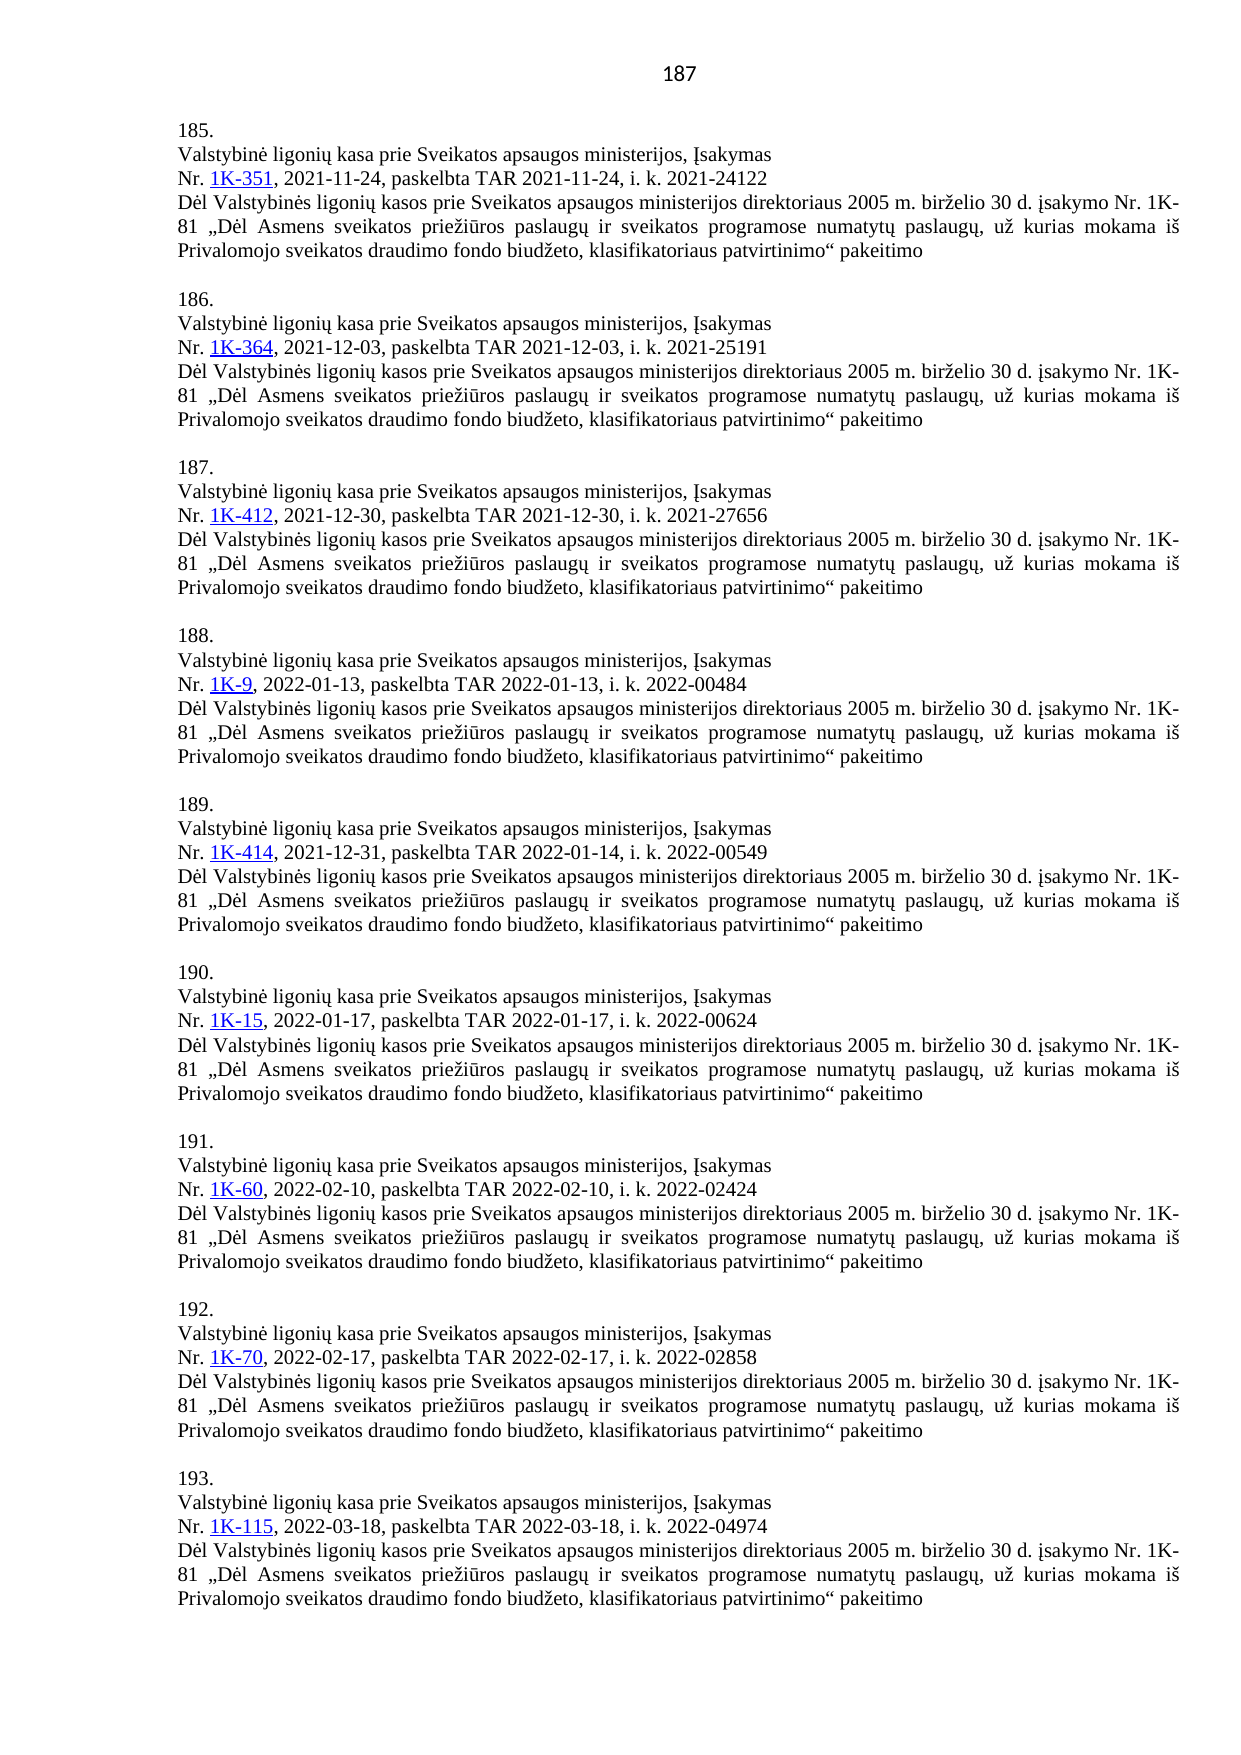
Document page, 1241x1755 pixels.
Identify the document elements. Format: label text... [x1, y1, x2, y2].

text Dėl Valstybinės ligonių kasos prie Sveikatos apsaugos ministerijos direktoriaus 2005 m. birželio 30 d. įsakymo Nr. 1K-81 „Dėl Asmens sveikatos priežiūros paslaugų ir sveikatos programose numatytų paslaugų, už kurias mokama iš Privalomojo sveikatos draudimo fondo biudžeto, klasifikatoriaus patvirtinimo“ pakeitimo [177, 359, 1181, 431]
text Nr. 1K-364, 2021-12-03, paskelbta TAR 2021-12-03, i. k. 2021-25191 [177, 335, 1181, 359]
text Dėl Valstybinės ligonių kasos prie Sveikatos apsaugos ministerijos direktoriaus 2005 m. birželio 30 d. įsakymo Nr. 1K-81 „Dėl Asmens sveikatos priežiūros paslaugų ir sveikatos programose numatytų paslaugų, už kurias mokama iš Privalomojo sveikatos draudimo fondo biudžeto, klasifikatoriaus patvirtinimo“ pakeitimo [177, 190, 1181, 262]
text Valstybinė ligonių kasa prie Sveikatos apsaugos ministerijos, Įsakymas [177, 647, 1181, 672]
text 185. [177, 118, 1181, 142]
text Valstybinė ligonių kasa prie Sveikatos apsaugos ministerijos, Įsakymas [177, 984, 1181, 1008]
text Nr. 1K-15, 2022-01-17, paskelbta TAR 2022-01-17, i. k. 2022-00624 [177, 1008, 1181, 1032]
text 188. [177, 623, 1181, 647]
text 193. [177, 1466, 1181, 1490]
text Dėl Valstybinės ligonių kasos prie Sveikatos apsaugos ministerijos direktoriaus 2005 m. birželio 30 d. įsakymo Nr. 1K-81 „Dėl Asmens sveikatos priežiūros paslaugų ir sveikatos programose numatytų paslaugų, už kurias mokama iš Privalomojo sveikatos draudimo fondo biudžeto, klasifikatoriaus patvirtinimo“ pakeitimo [177, 1369, 1181, 1442]
text 189. [177, 792, 1181, 816]
text 192. [177, 1297, 1181, 1321]
text Dėl Valstybinės ligonių kasos prie Sveikatos apsaugos ministerijos direktoriaus 2005 m. birželio 30 d. įsakymo Nr. 1K-81 „Dėl Asmens sveikatos priežiūros paslaugų ir sveikatos programose numatytų paslaugų, už kurias mokama iš Privalomojo sveikatos draudimo fondo biudžeto, klasifikatoriaus patvirtinimo“ pakeitimo [177, 1201, 1181, 1273]
text Valstybinė ligonių kasa prie Sveikatos apsaugos ministerijos, Įsakymas [177, 816, 1181, 840]
text Nr. 1K-414, 2021-12-31, paskelbta TAR 2022-01-14, i. k. 2022-00549 [177, 840, 1181, 864]
text Valstybinė ligonių kasa prie Sveikatos apsaugos ministerijos, Įsakymas [177, 479, 1181, 503]
text Dėl Valstybinės ligonių kasos prie Sveikatos apsaugos ministerijos direktoriaus 2005 m. birželio 30 d. įsakymo Nr. 1K-81 „Dėl Asmens sveikatos priežiūros paslaugų ir sveikatos programose numatytų paslaugų, už kurias mokama iš Privalomojo sveikatos draudimo fondo biudžeto, klasifikatoriaus patvirtinimo“ pakeitimo [177, 1538, 1181, 1610]
text 190. [177, 960, 1181, 984]
text Dėl Valstybinės ligonių kasos prie Sveikatos apsaugos ministerijos direktoriaus 2005 m. birželio 30 d. įsakymo Nr. 1K-81 „Dėl Asmens sveikatos priežiūros paslaugų ir sveikatos programose numatytų paslaugų, už kurias mokama iš Privalomojo sveikatos draudimo fondo biudžeto, klasifikatoriaus patvirtinimo“ pakeitimo [177, 696, 1181, 768]
text 187. [177, 455, 1181, 479]
text Nr. 1K-412, 2021-12-30, paskelbta TAR 2021-12-30, i. k. 2021-27656 [177, 503, 1181, 527]
text Dėl Valstybinės ligonių kasos prie Sveikatos apsaugos ministerijos direktoriaus 2005 m. birželio 30 d. įsakymo Nr. 1K-81 „Dėl Asmens sveikatos priežiūros paslaugų ir sveikatos programose numatytų paslaugų, už kurias mokama iš Privalomojo sveikatos draudimo fondo biudžeto, klasifikatoriaus patvirtinimo“ pakeitimo [177, 1032, 1181, 1105]
text Nr. 1K-9, 2022-01-13, paskelbta TAR 2022-01-13, i. k. 2022-00484 [177, 672, 1181, 696]
text Valstybinė ligonių kasa prie Sveikatos apsaugos ministerijos, Įsakymas [177, 1321, 1181, 1345]
text Nr. 1K-351, 2021-11-24, paskelbta TAR 2021-11-24, i. k. 2021-24122 [177, 166, 1181, 190]
text Valstybinė ligonių kasa prie Sveikatos apsaugos ministerijos, Įsakymas [177, 1490, 1181, 1514]
text 191. [177, 1129, 1181, 1153]
text Valstybinė ligonių kasa prie Sveikatos apsaugos ministerijos, Įsakymas [177, 142, 1181, 166]
text Valstybinė ligonių kasa prie Sveikatos apsaugos ministerijos, Įsakymas [177, 311, 1181, 335]
text Dėl Valstybinės ligonių kasos prie Sveikatos apsaugos ministerijos direktoriaus 2005 m. birželio 30 d. įsakymo Nr. 1K-81 „Dėl Asmens sveikatos priežiūros paslaugų ir sveikatos programose numatytų paslaugų, už kurias mokama iš Privalomojo sveikatos draudimo fondo biudžeto, klasifikatoriaus patvirtinimo“ pakeitimo [177, 864, 1181, 936]
text 186. [177, 287, 1181, 311]
text Nr. 1K-115, 2022-03-18, paskelbta TAR 2022-03-18, i. k. 2022-04974 [177, 1514, 1181, 1538]
text Dėl Valstybinės ligonių kasos prie Sveikatos apsaugos ministerijos direktoriaus 2005 m. birželio 30 d. įsakymo Nr. 1K-81 „Dėl Asmens sveikatos priežiūros paslaugų ir sveikatos programose numatytų paslaugų, už kurias mokama iš Privalomojo sveikatos draudimo fondo biudžeto, klasifikatoriaus patvirtinimo“ pakeitimo [177, 527, 1181, 599]
text Valstybinė ligonių kasa prie Sveikatos apsaugos ministerijos, Įsakymas [177, 1153, 1181, 1177]
text Nr. 1K-70, 2022-02-17, paskelbta TAR 2022-02-17, i. k. 2022-02858 [177, 1345, 1181, 1369]
text Nr. 1K-60, 2022-02-10, paskelbta TAR 2022-02-10, i. k. 2022-02424 [177, 1177, 1181, 1201]
